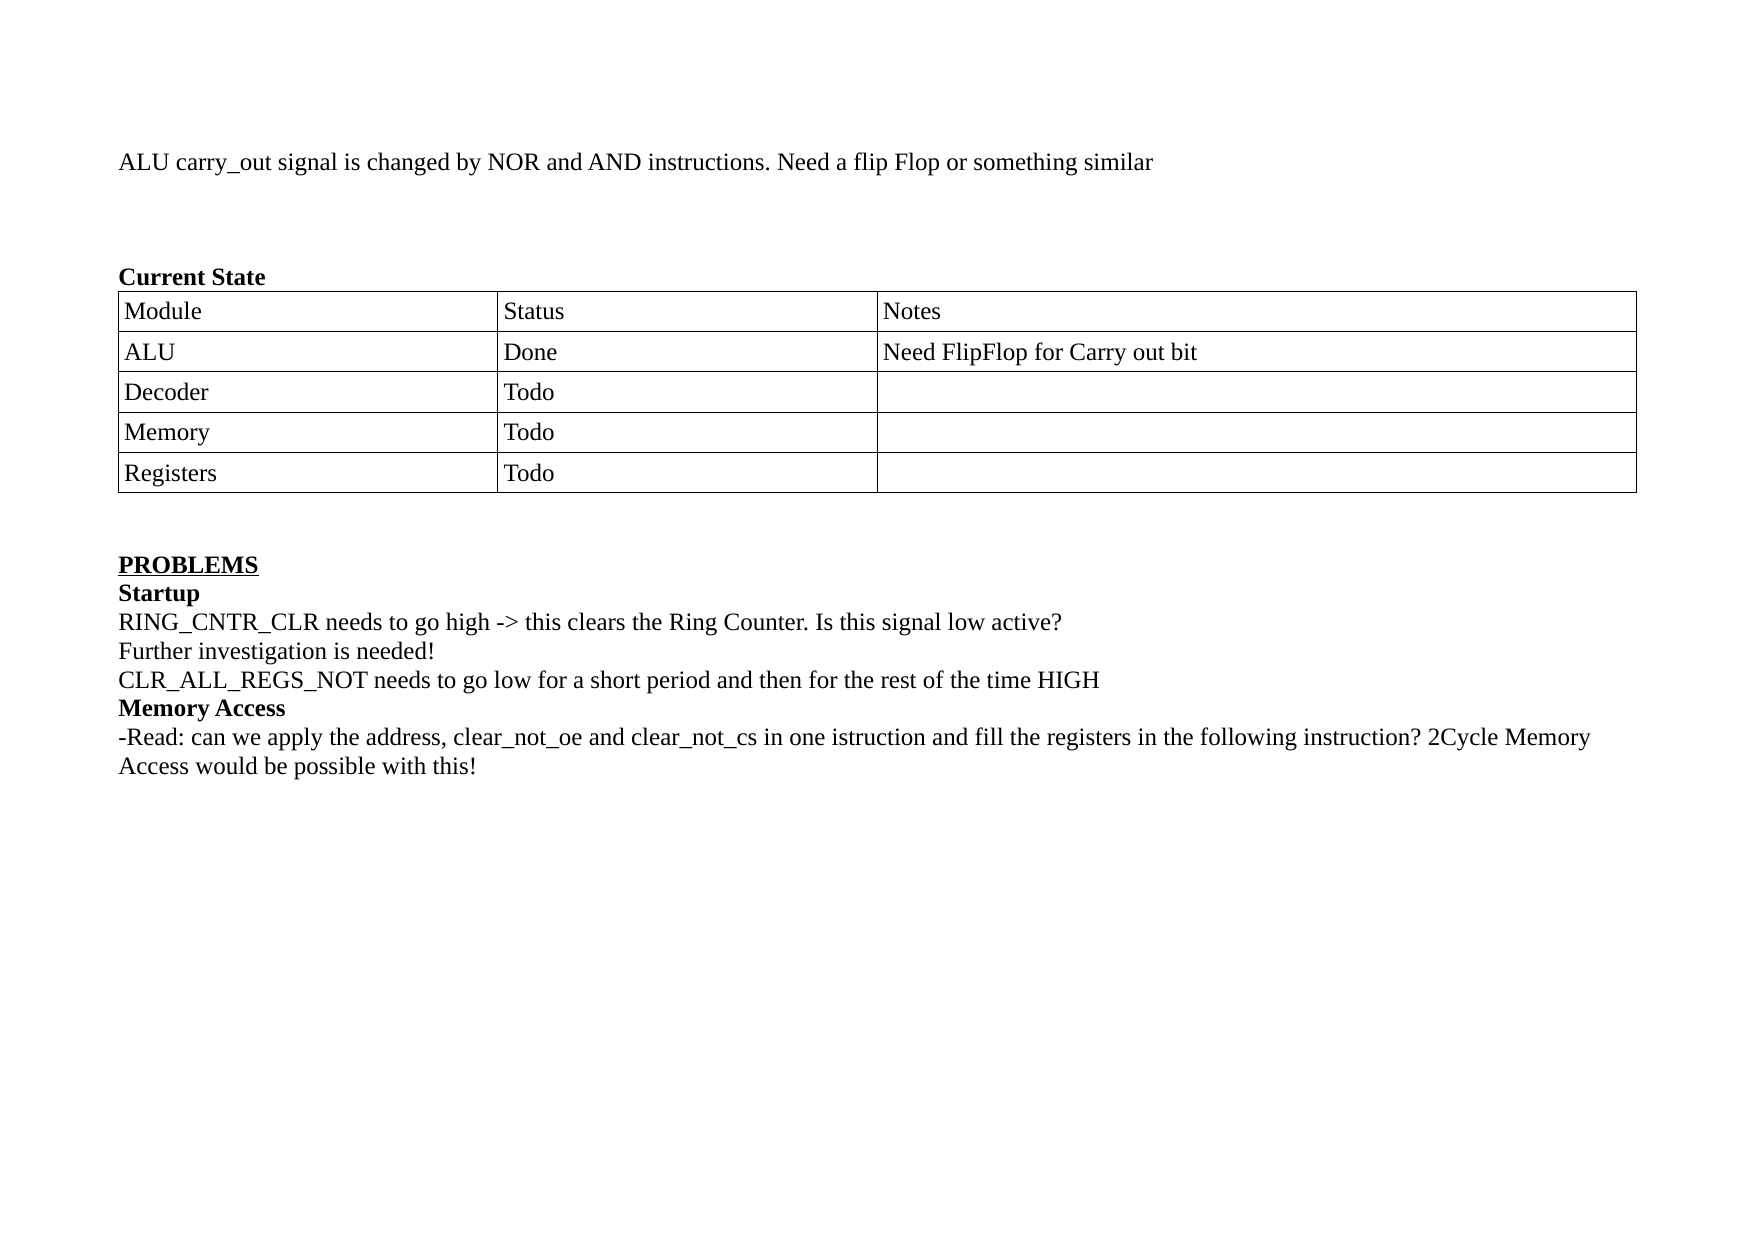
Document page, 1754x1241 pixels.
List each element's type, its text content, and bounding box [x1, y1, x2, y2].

table_cell [878, 372, 1636, 412]
table_cell [878, 453, 1636, 492]
table_header Notes [878, 292, 1636, 331]
text RING_CNTR_CLR needs to go high -> this clears the Ring Counter. Is this signal low active? [118, 607, 1636, 636]
text -Read: can we apply the address, clear_not_oe and clear_not_cs in one istruction and fill the registers in the following instruction? 2Cycle Memory Access would be possible with this! [118, 722, 1636, 780]
text Memory Access [118, 693, 1636, 722]
table_cell Decoder [119, 372, 497, 412]
table_cell Done [498, 332, 877, 371]
table_cell Todo [498, 372, 877, 412]
table_header Module [119, 292, 497, 331]
text CLR_ALL_REGS_NOT needs to go low for a short period and then for the rest of the time HIGH [118, 665, 1636, 693]
text ALU carry_out signal is changed by NOR and AND instructions. Need a flip Flop or something similar [118, 147, 1636, 176]
text Further investigation is needed! [118, 636, 1636, 665]
table_cell Todo [498, 453, 877, 492]
text Current State [118, 262, 1636, 291]
table_cell Registers [119, 453, 497, 492]
table_header Status [498, 292, 877, 331]
table_cell [878, 413, 1636, 452]
table_cell Todo [498, 413, 877, 452]
table_cell ALU [119, 332, 497, 371]
table_cell Need FlipFlop for Carry out bit [878, 332, 1636, 371]
table_cell Memory [119, 413, 497, 452]
text PROBLEMS Startup [118, 550, 1636, 607]
